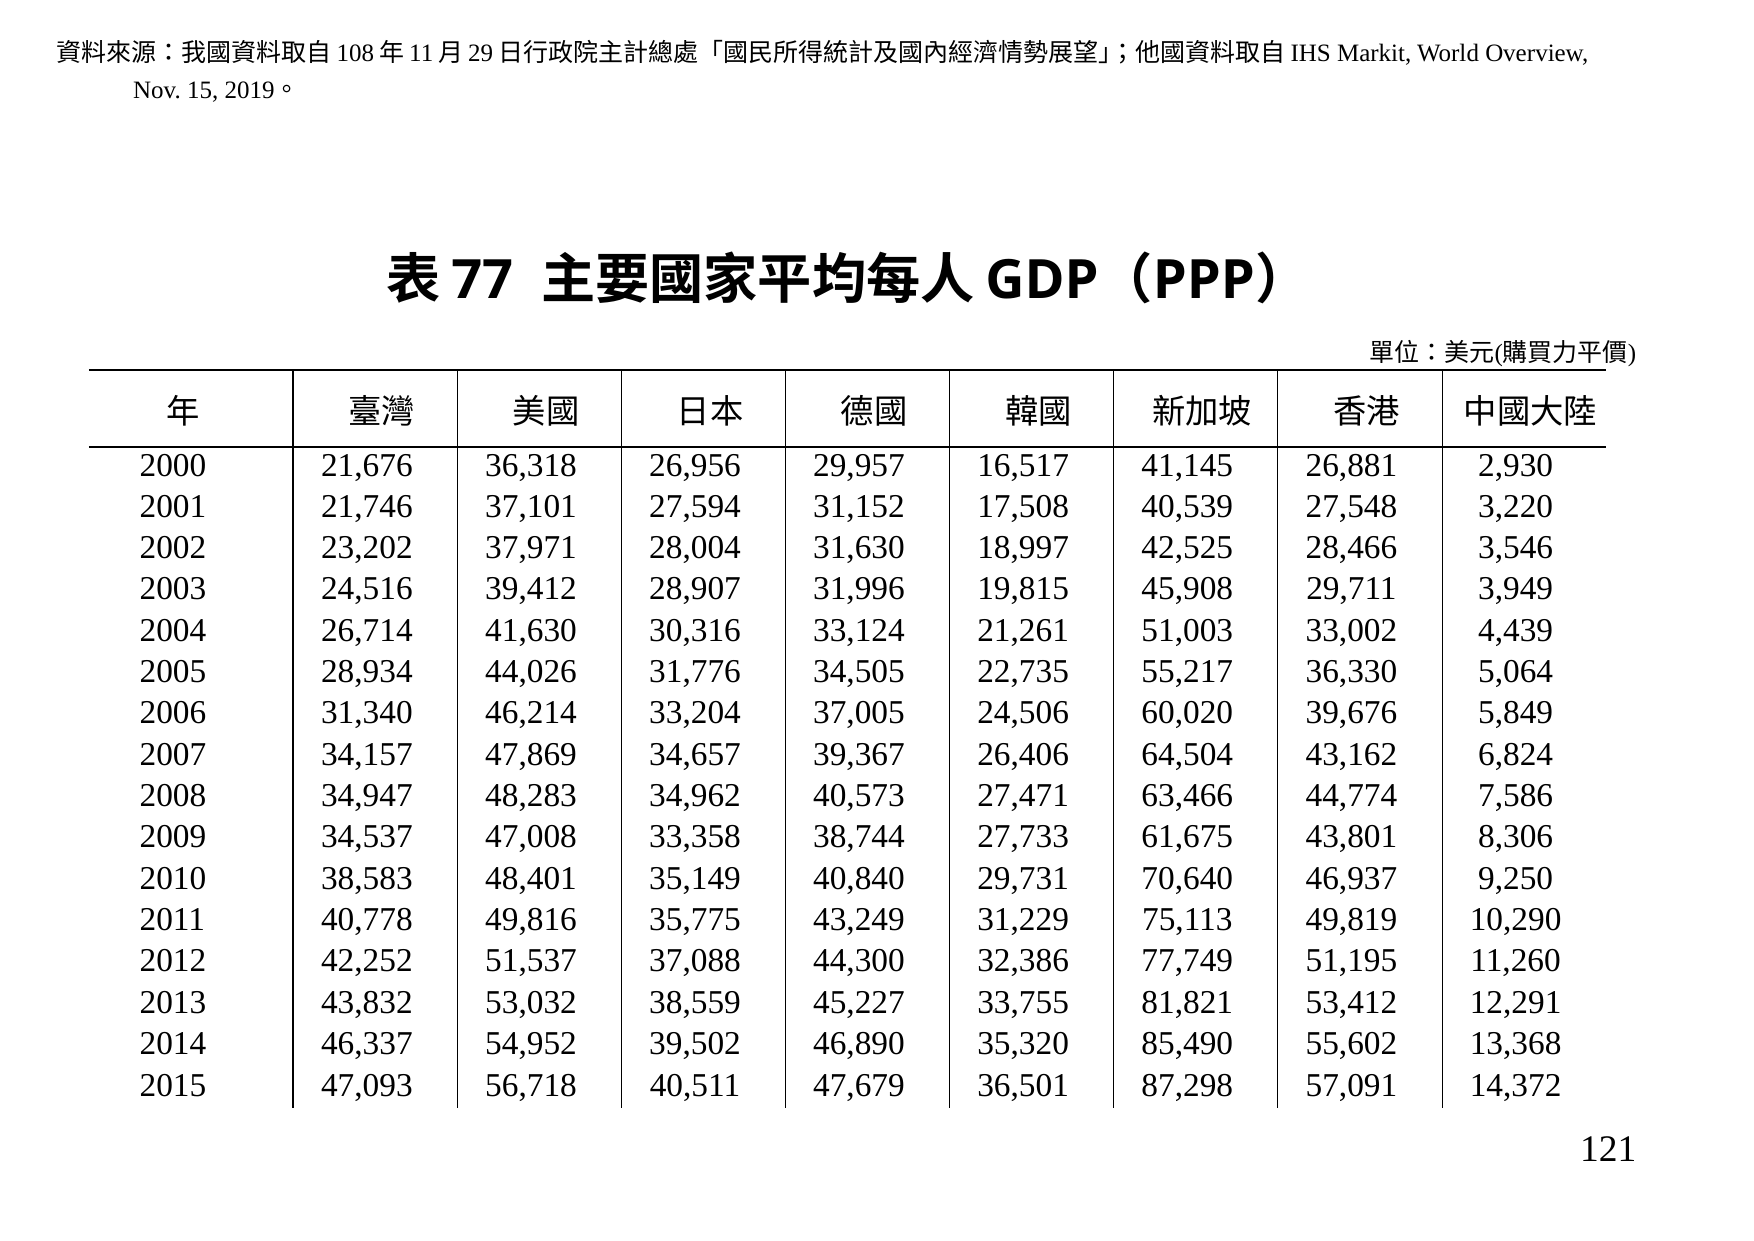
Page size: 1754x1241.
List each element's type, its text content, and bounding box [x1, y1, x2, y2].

table_cell 55,217 [1114, 653, 1277, 694]
table_cell 2014 [89, 1025, 292, 1067]
table_header 中國大陸 [1443, 371, 1606, 446]
table_cell 21,746 [294, 488, 457, 529]
table_cell 30,316 [622, 612, 785, 653]
table_cell 35,149 [622, 860, 785, 901]
table_cell 21,261 [950, 612, 1113, 653]
table_cell 41,630 [458, 612, 621, 653]
table_cell 2009 [89, 819, 292, 860]
table_cell 22,735 [950, 653, 1113, 694]
table_cell 44,026 [458, 653, 621, 694]
table_cell 38,744 [786, 819, 949, 860]
table_cell 41,145 [1114, 448, 1277, 488]
table_cell 2000 [89, 448, 292, 488]
table_cell 31,996 [786, 570, 949, 612]
table_cell 75,113 [1114, 901, 1277, 942]
table_cell 49,819 [1278, 901, 1442, 942]
table_cell 47,093 [294, 1067, 457, 1108]
table_cell 60,020 [1114, 694, 1277, 736]
table_cell 2,930 [1443, 448, 1606, 488]
table_cell 40,573 [786, 777, 949, 818]
text 資料來源：我國資料取自108年11月29日行政院主計總處「國民所得統計及國內經濟情勢展望」；他國資料取自IHS Markit, World Overview, Nov. 15, 2019。 [38, 32, 1636, 107]
table_cell 9,250 [1443, 860, 1606, 901]
table_cell 37,088 [622, 943, 785, 984]
table_cell 56,718 [458, 1067, 621, 1108]
table_cell 10,290 [1443, 901, 1606, 942]
table_cell 87,298 [1114, 1067, 1277, 1108]
table_cell 31,229 [950, 901, 1113, 942]
table_cell 35,775 [622, 901, 785, 942]
table_header 日本 [622, 371, 785, 446]
table_cell 31,340 [294, 694, 457, 736]
table_cell 26,406 [950, 736, 1113, 777]
table_cell 6,824 [1443, 736, 1606, 777]
table_cell 34,962 [622, 777, 785, 818]
table_cell 29,957 [786, 448, 949, 488]
table_cell 8,306 [1443, 819, 1606, 860]
table_cell 55,602 [1278, 1025, 1442, 1067]
table_cell 33,002 [1278, 612, 1442, 653]
table_cell 48,283 [458, 777, 621, 818]
table_cell 39,412 [458, 570, 621, 612]
table_cell 57,091 [1278, 1067, 1442, 1108]
table_cell 42,252 [294, 943, 457, 984]
table_cell 37,971 [458, 529, 621, 570]
table_cell 40,511 [622, 1067, 785, 1108]
table_cell 4,439 [1443, 612, 1606, 653]
table_cell 46,337 [294, 1025, 457, 1067]
table_cell 85,490 [1114, 1025, 1277, 1067]
table_cell 28,934 [294, 653, 457, 694]
table_cell 45,908 [1114, 570, 1277, 612]
table_cell 2003 [89, 570, 292, 612]
table_cell 16,517 [950, 448, 1113, 488]
table_cell 70,640 [1114, 860, 1277, 901]
table_cell 33,204 [622, 694, 785, 736]
table_cell 2008 [89, 777, 292, 818]
table_cell 46,890 [786, 1025, 949, 1067]
table_cell 3,546 [1443, 529, 1606, 570]
table_cell 36,501 [950, 1067, 1113, 1108]
table_cell 17,508 [950, 488, 1113, 529]
table_cell 33,358 [622, 819, 785, 860]
table_cell 34,657 [622, 736, 785, 777]
table_cell 26,714 [294, 612, 457, 653]
table_cell 38,559 [622, 984, 785, 1025]
table_cell 2006 [89, 694, 292, 736]
table_cell 37,101 [458, 488, 621, 529]
table_cell 35,320 [950, 1025, 1113, 1067]
table_cell 63,466 [1114, 777, 1277, 818]
table_cell 27,594 [622, 488, 785, 529]
table_cell 45,227 [786, 984, 949, 1025]
table_cell 46,937 [1278, 860, 1442, 901]
table_cell 47,679 [786, 1067, 949, 1108]
table_cell 2002 [89, 529, 292, 570]
table_cell 31,630 [786, 529, 949, 570]
table_cell 48,401 [458, 860, 621, 901]
table_cell 43,832 [294, 984, 457, 1025]
table_cell 54,952 [458, 1025, 621, 1067]
table_cell 7,586 [1443, 777, 1606, 818]
table_cell 34,505 [786, 653, 949, 694]
table_cell 28,907 [622, 570, 785, 612]
table_cell 40,840 [786, 860, 949, 901]
table_cell 47,008 [458, 819, 621, 860]
table_cell 29,711 [1278, 570, 1442, 612]
table_cell 31,152 [786, 488, 949, 529]
table_cell 39,367 [786, 736, 949, 777]
table_cell 11,260 [1443, 943, 1606, 984]
table_cell 2012 [89, 943, 292, 984]
table_cell 36,330 [1278, 653, 1442, 694]
table_cell 2001 [89, 488, 292, 529]
table_cell 46,214 [458, 694, 621, 736]
table_header 韓國 [950, 371, 1113, 446]
table_cell 13,368 [1443, 1025, 1606, 1067]
table_cell 34,157 [294, 736, 457, 777]
table_cell 53,032 [458, 984, 621, 1025]
table_header 美國 [458, 371, 621, 446]
table_cell 2004 [89, 612, 292, 653]
table_header 年 [89, 371, 292, 446]
table_cell 37,005 [786, 694, 949, 736]
table_cell 34,947 [294, 777, 457, 818]
table_cell 19,815 [950, 570, 1113, 612]
table_cell 51,003 [1114, 612, 1277, 653]
table_cell 51,537 [458, 943, 621, 984]
table_header 臺灣 [294, 371, 457, 446]
table_cell 26,956 [622, 448, 785, 488]
table_cell 23,202 [294, 529, 457, 570]
table_cell 2011 [89, 901, 292, 942]
table_header 德國 [786, 371, 949, 446]
table_cell 53,412 [1278, 984, 1442, 1025]
table_cell 42,525 [1114, 529, 1277, 570]
table_cell 3,949 [1443, 570, 1606, 612]
text 單位：美元(購買力平價) [59, 332, 1636, 369]
table_cell 44,774 [1278, 777, 1442, 818]
table_cell 5,064 [1443, 653, 1606, 694]
table_cell 14,372 [1443, 1067, 1606, 1108]
table_cell 21,676 [294, 448, 457, 488]
table_cell 2010 [89, 860, 292, 901]
table_cell 43,249 [786, 901, 949, 942]
table_cell 27,548 [1278, 488, 1442, 529]
table_cell 61,675 [1114, 819, 1277, 860]
table_cell 44,300 [786, 943, 949, 984]
table_cell 12,291 [1443, 984, 1606, 1025]
table_cell 5,849 [1443, 694, 1606, 736]
table_cell 38,583 [294, 860, 457, 901]
table_header 香港 [1278, 371, 1442, 446]
table_cell 2015 [89, 1067, 292, 1108]
table_cell 40,539 [1114, 488, 1277, 529]
table_cell 39,676 [1278, 694, 1442, 736]
table_cell 28,466 [1278, 529, 1442, 570]
table_cell 2005 [89, 653, 292, 694]
table_cell 29,731 [950, 860, 1113, 901]
table_cell 27,471 [950, 777, 1113, 818]
table_header 新加坡 [1114, 371, 1277, 446]
table_cell 36,318 [458, 448, 621, 488]
table_cell 81,821 [1114, 984, 1277, 1025]
table_cell 33,124 [786, 612, 949, 653]
table_cell 26,881 [1278, 448, 1442, 488]
table_cell 27,733 [950, 819, 1113, 860]
table_cell 43,801 [1278, 819, 1442, 860]
table_cell 51,195 [1278, 943, 1442, 984]
table_cell 28,004 [622, 529, 785, 570]
table_cell 32,386 [950, 943, 1113, 984]
table_cell 43,162 [1278, 736, 1442, 777]
table_cell 40,778 [294, 901, 457, 942]
table_cell 64,504 [1114, 736, 1277, 777]
table_cell 34,537 [294, 819, 457, 860]
table_cell 18,997 [950, 529, 1113, 570]
table_cell 31,776 [622, 653, 785, 694]
table_cell 47,869 [458, 736, 621, 777]
table_cell 2013 [89, 984, 292, 1025]
table_cell 2007 [89, 736, 292, 777]
table_cell 33,755 [950, 984, 1113, 1025]
table_cell 24,506 [950, 694, 1113, 736]
table_cell 39,502 [622, 1025, 785, 1067]
table_cell 24,516 [294, 570, 457, 612]
subtitle 表77 主要國家平均每人GDP（PPP） [59, 219, 1636, 332]
table_cell 77,749 [1114, 943, 1277, 984]
table_cell 49,816 [458, 901, 621, 942]
table_cell 3,220 [1443, 488, 1606, 529]
